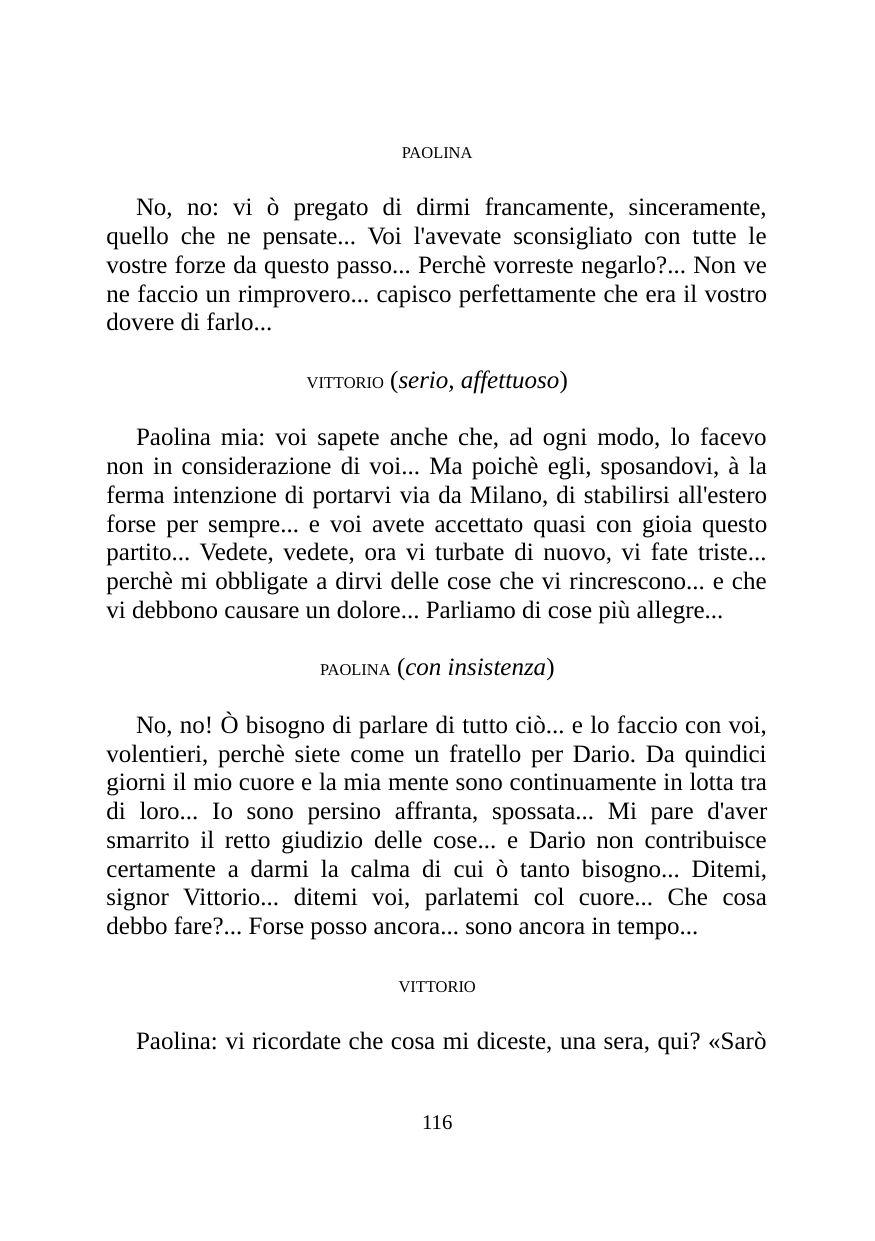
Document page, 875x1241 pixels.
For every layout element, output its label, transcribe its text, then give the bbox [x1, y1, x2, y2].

text vittorio [106, 969, 768, 997]
text No, no! Ò bisogno di parlare di tutto ciò... e lo faccio con voi, volentieri, perchè siete come un fratello per Dario. Da quindici giorni il mio cuore e la mia mente sono continuamente in lotta tra di loro... Io sono persino affranta, spossata... Mi pare d'aver smarrito il retto giudizio delle cose... e Dario non contribuisce certamente a darmi la calma di cui ò tanto bisogno... Ditemi, signor Vittorio... ditemi voi, parlatemi col cuore... Che cosa debbo fare?... Forse posso ancora... sono ancora in tempo... [106, 710, 768, 940]
text paolina [106, 135, 768, 164]
text No, no: vi ò pregato di dirmi francamente, sinceramente, quello che ne pensate... Voi l'avevate sconsigliato con tutte le vostre forze da questo passo... Perchè vorreste negarlo?... Non ve ne faccio un rimprovero... capisco perfettamente che era il vostro dovere di farlo... [106, 192, 768, 336]
text Paolina mia: voi sapete anche che, ad ogni modo, lo facevo non in considerazione di voi... Ma poichè egli, sposandovi, à la ferma intenzione di portarvi via da Milano, di stabilirsi all'estero forse per sempre... e voi avete accettato quasi con gioia questo partito... Vedete, vedete, ora vi turbate di nuovo, vi fate triste... perchè mi obbligate a dirvi delle cose che vi rincrescono... e che vi debbono causare un dolore... Parliamo di cose più allegre... [106, 422, 768, 624]
text paolina (con insistenza) [106, 652, 768, 681]
text Paolina: vi ricordate che cosa mi diceste, una sera, qui? «Sarò [106, 1026, 768, 1055]
text vittorio (serio, affettuoso) [106, 365, 768, 394]
